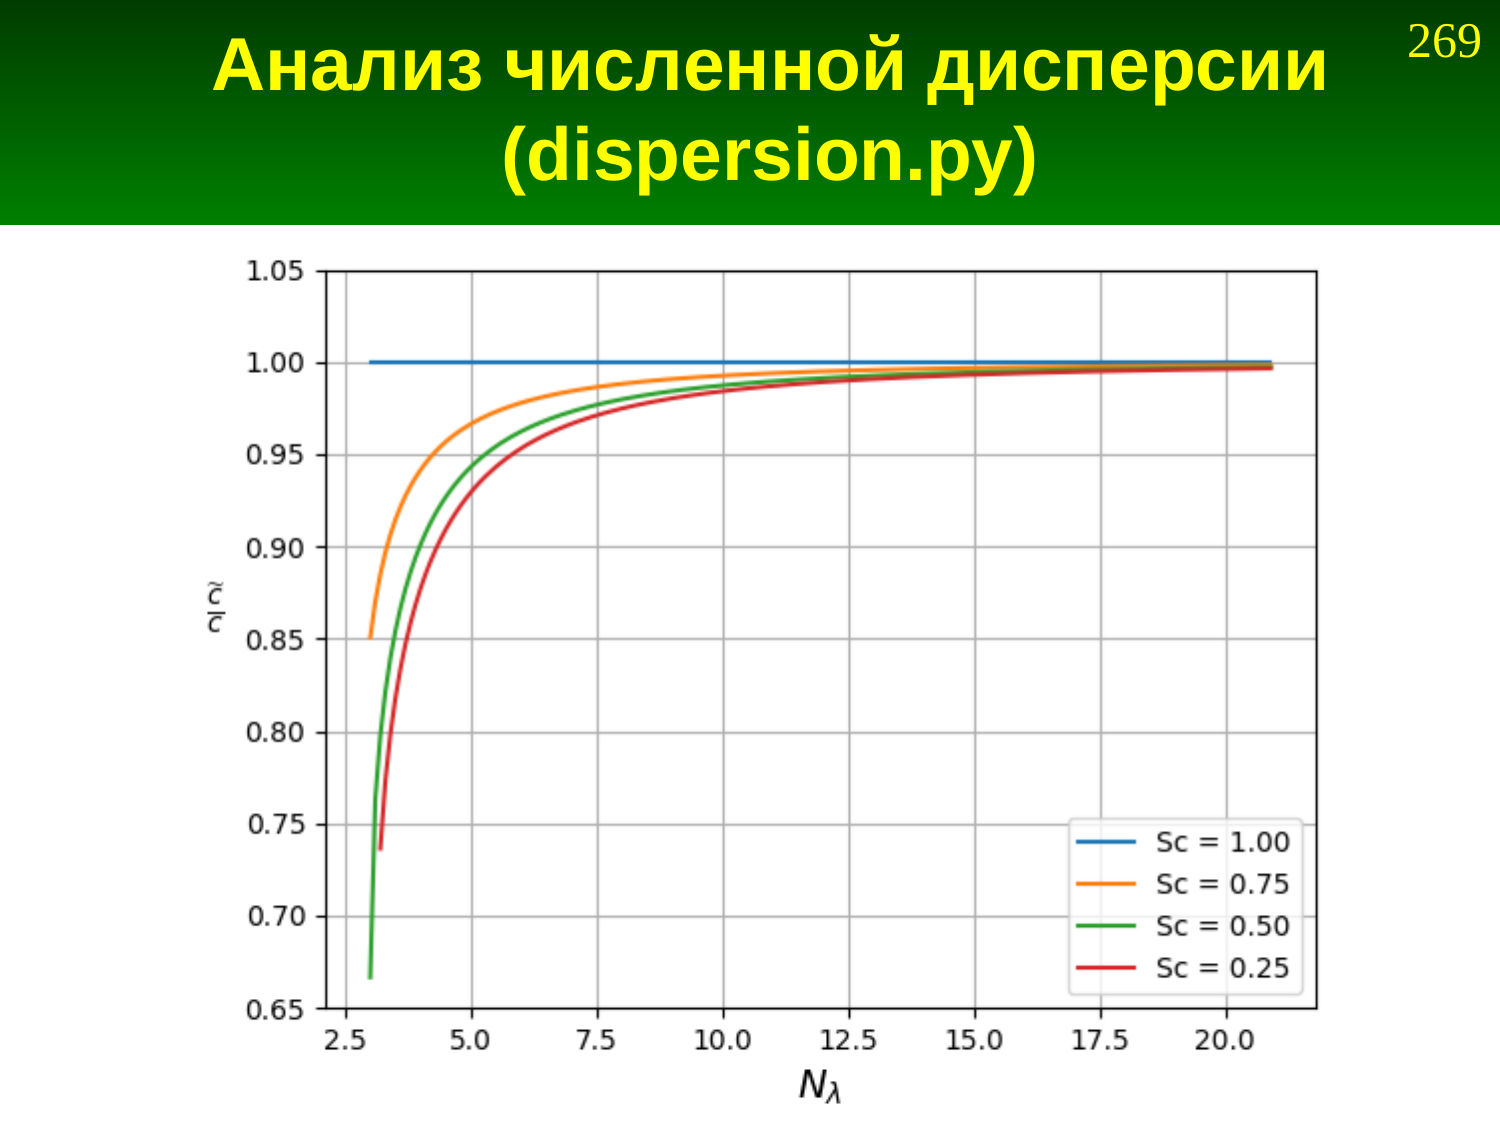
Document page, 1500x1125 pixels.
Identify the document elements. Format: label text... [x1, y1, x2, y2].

title Анализ численной дисперсии (dispersion.py) [100, 7, 1441, 204]
picture [166, 242, 1334, 1114]
